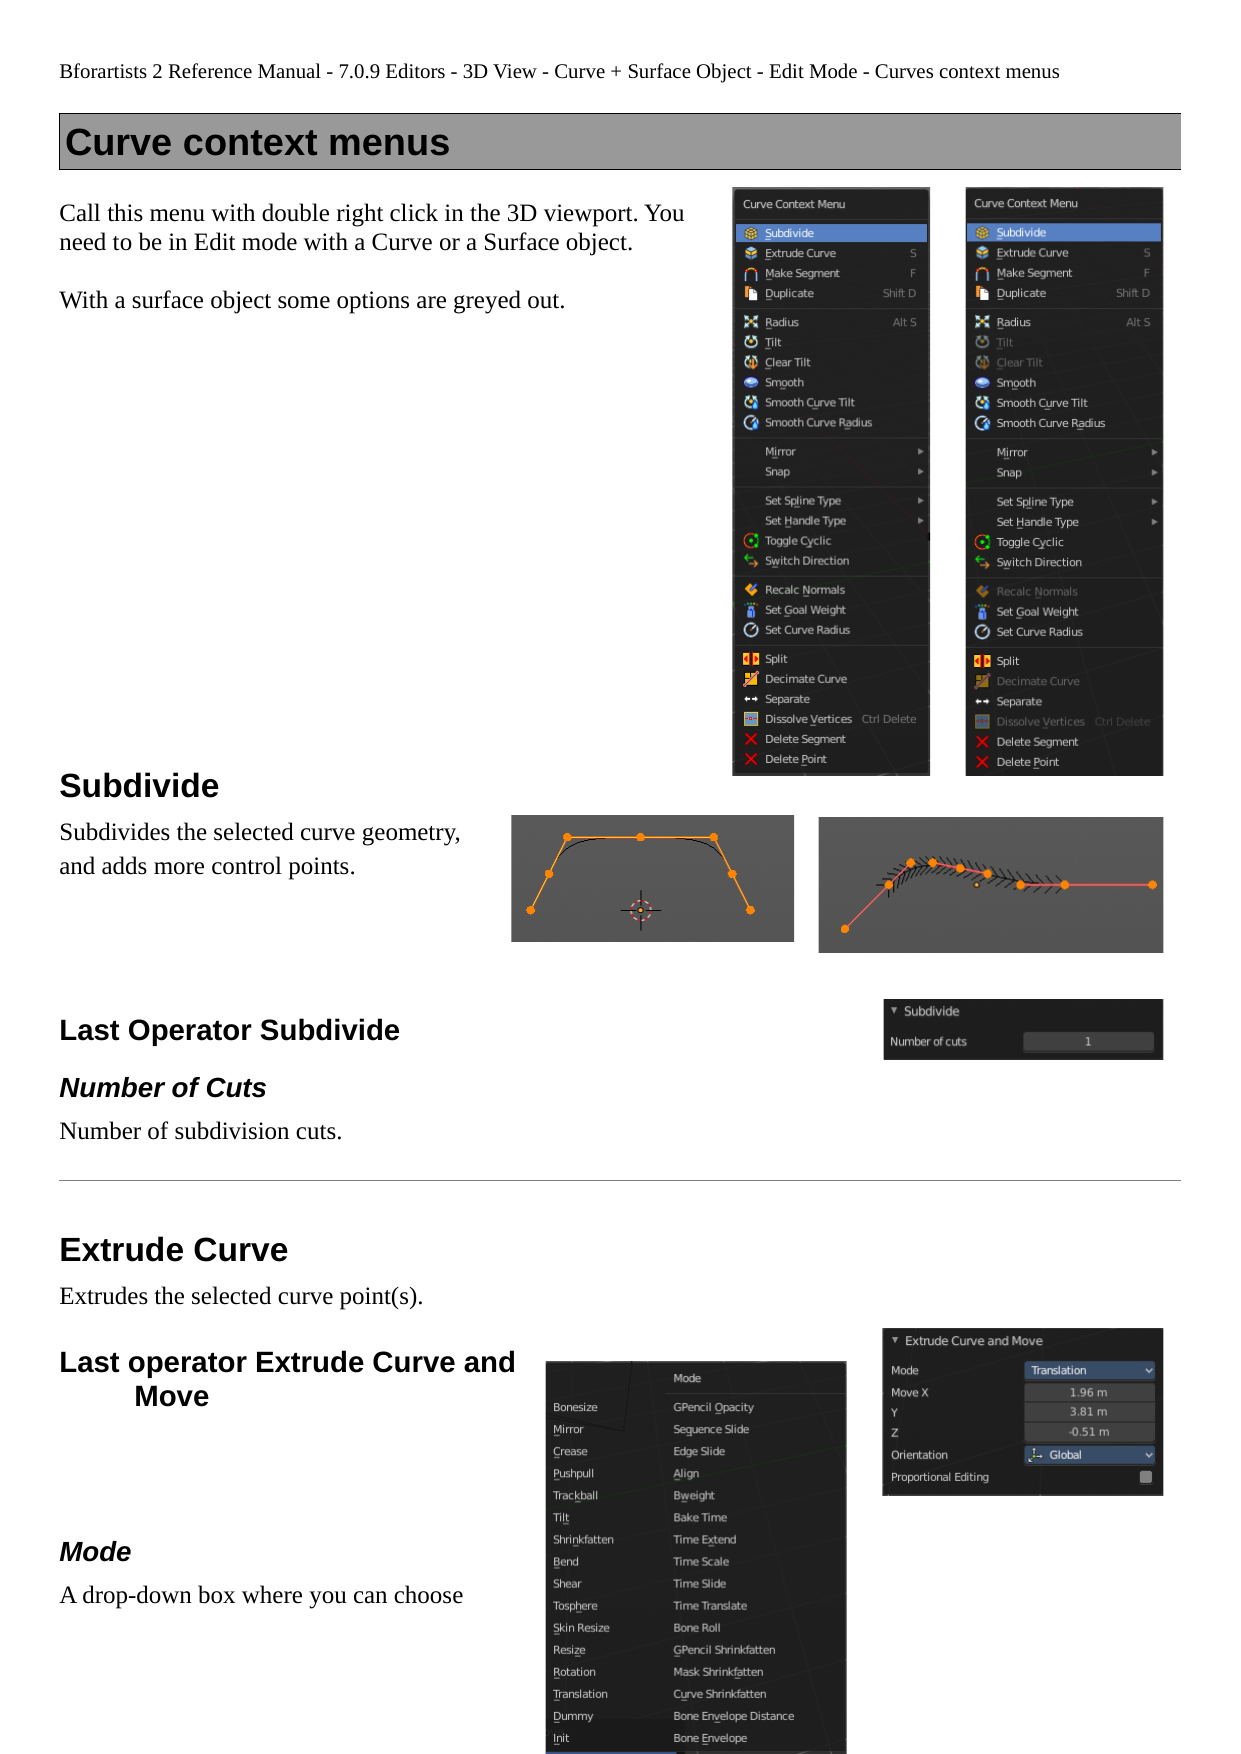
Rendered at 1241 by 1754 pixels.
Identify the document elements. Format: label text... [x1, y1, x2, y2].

subtitle Last operator Extrude Curve and Move [59, 1345, 882, 1412]
picture [965, 187, 1164, 776]
text Subdivides the selected curve geometry, and adds more control points. [59, 817, 511, 880]
text With a surface object some options are greyed out. [59, 285, 732, 313]
text [847, 1580, 1181, 1609]
picture [882, 1328, 1164, 1496]
text Number of subdivision cuts. [59, 1116, 1181, 1145]
text A drop-down box where you can choose [59, 1580, 545, 1609]
text Extrudes the selected curve point(s). [59, 1281, 1181, 1310]
subtitle [1164, 1013, 1181, 1047]
picture [883, 999, 1164, 1060]
picture [732, 187, 930, 776]
subtitle Extrude Curve [59, 1230, 1181, 1269]
subtitle Mode [59, 1536, 545, 1567]
text [795, 817, 818, 880]
subtitle Number of Cuts [59, 1072, 1181, 1104]
table_header Curve context menus [60, 114, 1181, 169]
picture [545, 1361, 847, 1754]
text Call this menu with double right click in the 3D viewport. You need to be in Edit mode with a Curve or a Surface object. [59, 198, 732, 256]
subtitle Last Operator Subdivide [59, 1013, 883, 1047]
picture [511, 815, 795, 942]
subtitle Subdivide [59, 766, 1181, 804]
subtitle [1164, 1345, 1181, 1412]
subtitle [847, 1536, 1181, 1567]
picture [818, 817, 1164, 953]
